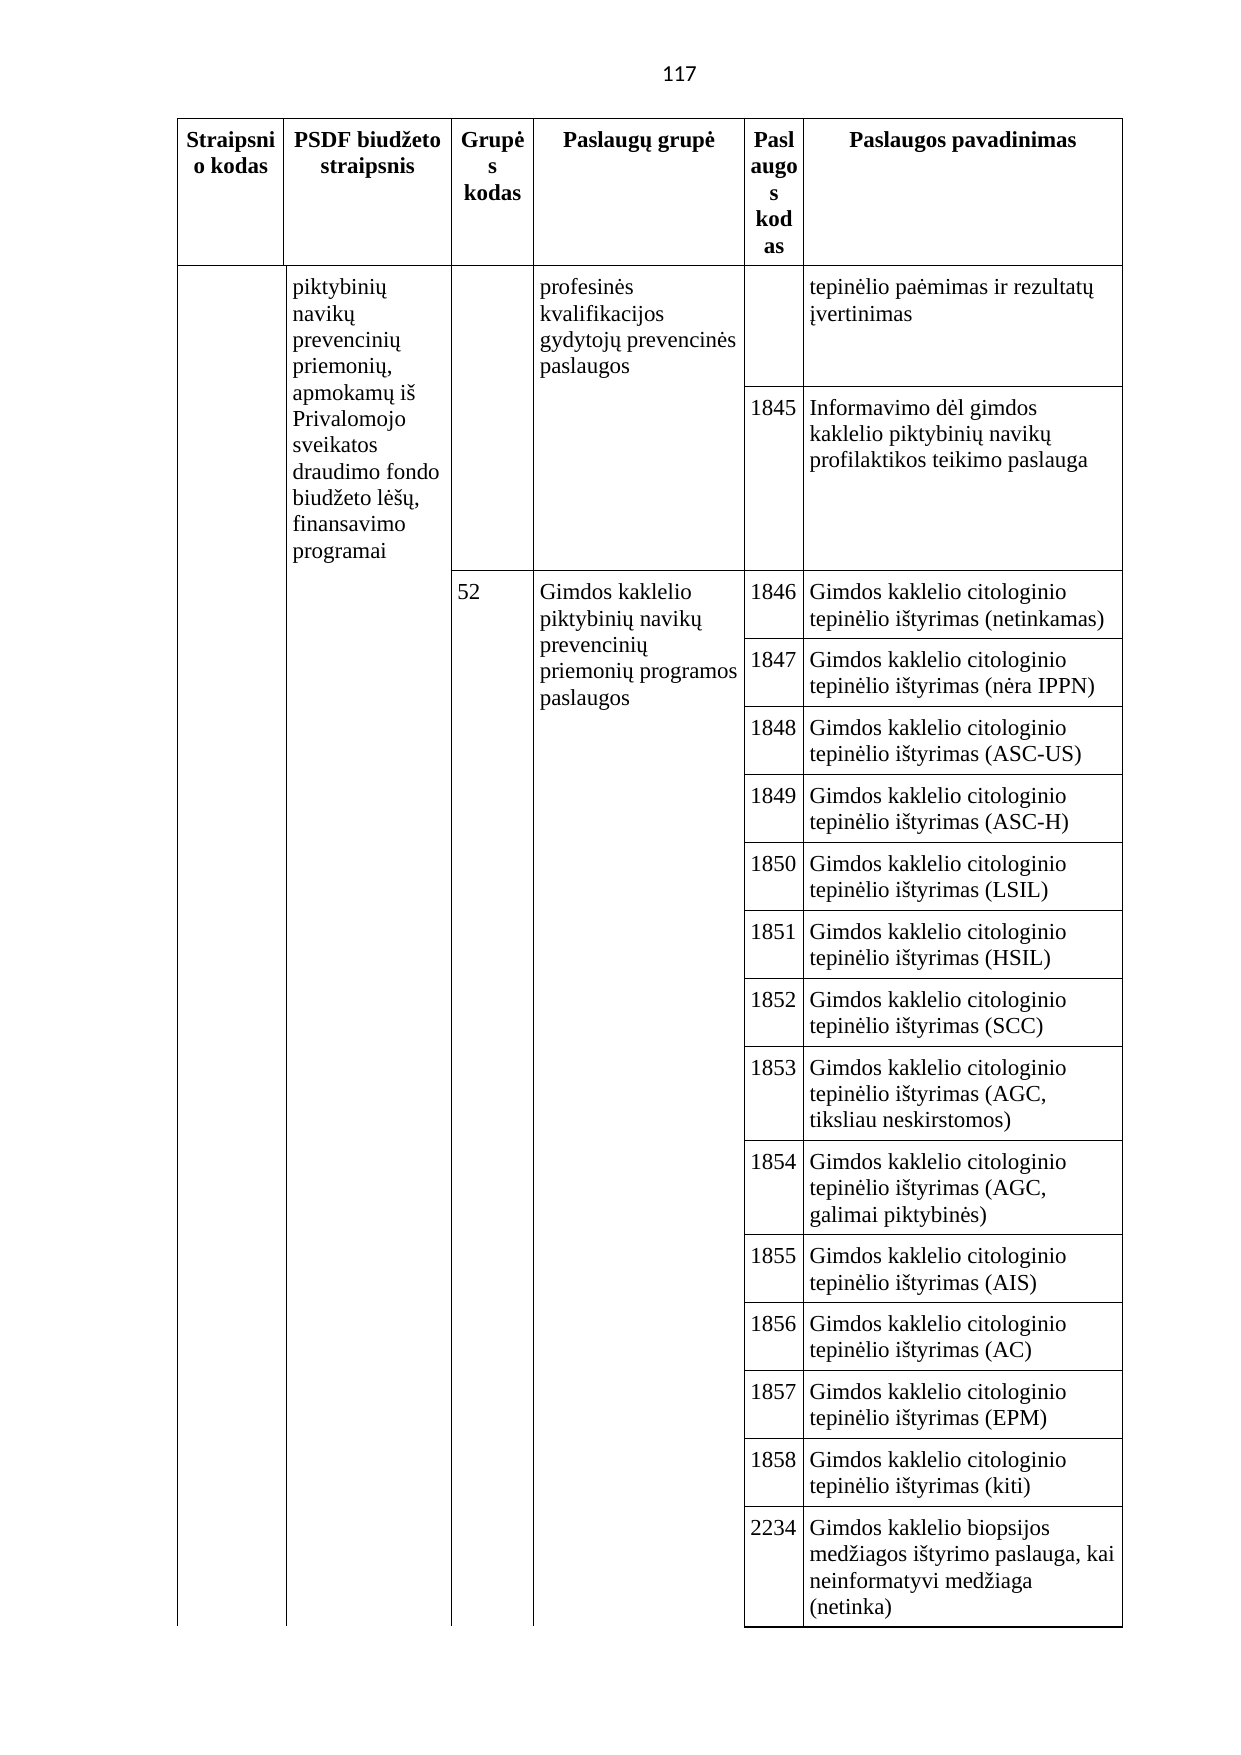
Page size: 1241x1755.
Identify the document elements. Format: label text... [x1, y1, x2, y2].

table_cell Gimdos kaklelio citologinio tepinėlio ištyrimas (ASC-H) [804, 775, 1122, 842]
table_header Grupės kodas [452, 119, 533, 265]
table_cell [287, 706, 451, 774]
table_cell [178, 774, 286, 842]
table_cell [178, 706, 286, 774]
table_cell [287, 842, 451, 910]
table_cell 2234 [745, 1507, 803, 1626]
table_cell [534, 842, 744, 910]
table_cell [178, 1234, 286, 1302]
table_cell [452, 1302, 533, 1370]
table_cell 1852 [745, 979, 803, 1046]
table_cell Gimdos kaklelio citologinio tepinėlio ištyrimas (AC) [804, 1303, 1122, 1370]
table_cell Gimdos kaklelio citologinio tepinėlio ištyrimas (AGC, galimai piktybinės) [804, 1141, 1122, 1234]
table_cell [178, 386, 286, 570]
table_cell 1845 [745, 387, 803, 570]
table_cell [178, 978, 286, 1046]
table_cell [534, 1140, 744, 1234]
table_cell Gimdos kaklelio citologinio tepinėlio ištyrimas (nėra IPPN) [804, 639, 1122, 706]
table_cell [452, 1370, 533, 1438]
table_cell [452, 842, 533, 910]
table_cell [178, 1140, 286, 1234]
table_cell 1849 [745, 775, 803, 842]
table_cell Gimdos kaklelio piktybinių navikų prevencinių priemonių programos paslaugos [534, 571, 744, 774]
table_cell [452, 1506, 533, 1626]
table_cell [452, 774, 533, 842]
table_cell 1853 [745, 1047, 803, 1140]
table_cell 1856 [745, 1303, 803, 1370]
table_cell [534, 1370, 744, 1438]
table_cell [534, 774, 744, 842]
table_cell [745, 266, 803, 386]
table_cell [452, 1140, 533, 1234]
table_cell piktybinių navikų prevencinių priemonių, apmokamų iš Privalomojo sveikatos draudimo fondo biudžeto lėšų, finansavimo programai [287, 266, 451, 570]
table_cell [452, 386, 533, 570]
table_cell Gimdos kaklelio citologinio tepinėlio ištyrimas (HSIL) [804, 911, 1122, 978]
table_cell [178, 1370, 286, 1438]
table_cell [452, 638, 533, 706]
table_cell Gimdos kaklelio biopsijos medžiagos ištyrimo paslauga, kai neinformatyvi medžiaga (netinka) [804, 1507, 1122, 1626]
table_cell [534, 1234, 744, 1302]
table_cell Gimdos kaklelio citologinio tepinėlio ištyrimas (LSIL) [804, 843, 1122, 910]
table_cell Gimdos kaklelio citologinio tepinėlio ištyrimas (netinkamas) [804, 571, 1122, 638]
table_cell [452, 1234, 533, 1302]
table_cell 1846 [745, 571, 803, 638]
table_cell [287, 1234, 451, 1302]
table_cell Gimdos kaklelio citologinio tepinėlio ištyrimas (SCC) [804, 979, 1122, 1046]
table_header Straipsnio kodas [178, 119, 283, 265]
table_cell [178, 842, 286, 910]
table_cell tepinėlio paėmimas ir rezultatų įvertinimas [804, 266, 1122, 386]
table_cell [178, 910, 286, 978]
table_header Paslaugos kodas [745, 119, 803, 265]
table_header PSDF biudžeto straipsnis [284, 119, 451, 265]
table_cell [178, 1046, 286, 1140]
table_cell [534, 1302, 744, 1370]
table_cell [287, 570, 451, 638]
table_cell [178, 1302, 286, 1370]
table_cell Gimdos kaklelio citologinio tepinėlio ištyrimas (AGC, tiksliau neskirstomos) [804, 1047, 1122, 1140]
table_cell [452, 978, 533, 1046]
table_cell 1848 [745, 707, 803, 774]
table_cell [287, 1302, 451, 1370]
table_cell [178, 638, 286, 706]
table_cell [452, 910, 533, 978]
table_cell [287, 910, 451, 978]
table_cell 1857 [745, 1371, 803, 1438]
table_cell Informavimo dėl gimdos kaklelio piktybinių navikų profilaktikos teikimo paslauga [804, 387, 1122, 570]
table_cell [178, 570, 286, 638]
table_header Paslaugos pavadinimas [804, 119, 1122, 265]
table_cell 1858 [745, 1439, 803, 1506]
table_cell 1855 [745, 1235, 803, 1302]
table_cell [534, 978, 744, 1046]
table_cell [287, 1438, 451, 1506]
table_cell [287, 1046, 451, 1140]
table_cell 1854 [745, 1141, 803, 1234]
table_cell [178, 1438, 286, 1506]
table_cell 1851 [745, 911, 803, 978]
table_header Paslaugų grupė [534, 119, 744, 265]
table_cell [534, 910, 744, 978]
table_cell [178, 1506, 286, 1626]
table_cell Gimdos kaklelio citologinio tepinėlio ištyrimas (AIS) [804, 1235, 1122, 1302]
table_cell [287, 1370, 451, 1438]
table_cell 1847 [745, 639, 803, 706]
table_cell [452, 706, 533, 774]
table_cell [534, 386, 744, 570]
table_cell [452, 1046, 533, 1140]
table_cell [534, 1506, 744, 1626]
table_cell Gimdos kaklelio citologinio tepinėlio ištyrimas (EPM) [804, 1371, 1122, 1438]
table_cell Gimdos kaklelio citologinio tepinėlio ištyrimas (kiti) [804, 1439, 1122, 1506]
table_cell [534, 1438, 744, 1506]
table_cell profesinės kvalifikacijos gydytojų prevencinės paslaugos [534, 266, 744, 386]
table_cell [287, 1140, 451, 1234]
table_cell 52 [452, 571, 533, 638]
table_cell [287, 774, 451, 842]
table_cell [452, 266, 533, 386]
table_cell [287, 638, 451, 706]
table_cell Gimdos kaklelio citologinio tepinėlio ištyrimas (ASC-US) [804, 707, 1122, 774]
table_cell 1850 [745, 843, 803, 910]
table_cell [287, 978, 451, 1046]
table_cell [178, 266, 286, 386]
table_cell [287, 1506, 451, 1626]
table_cell [534, 1046, 744, 1140]
table_cell [452, 1438, 533, 1506]
